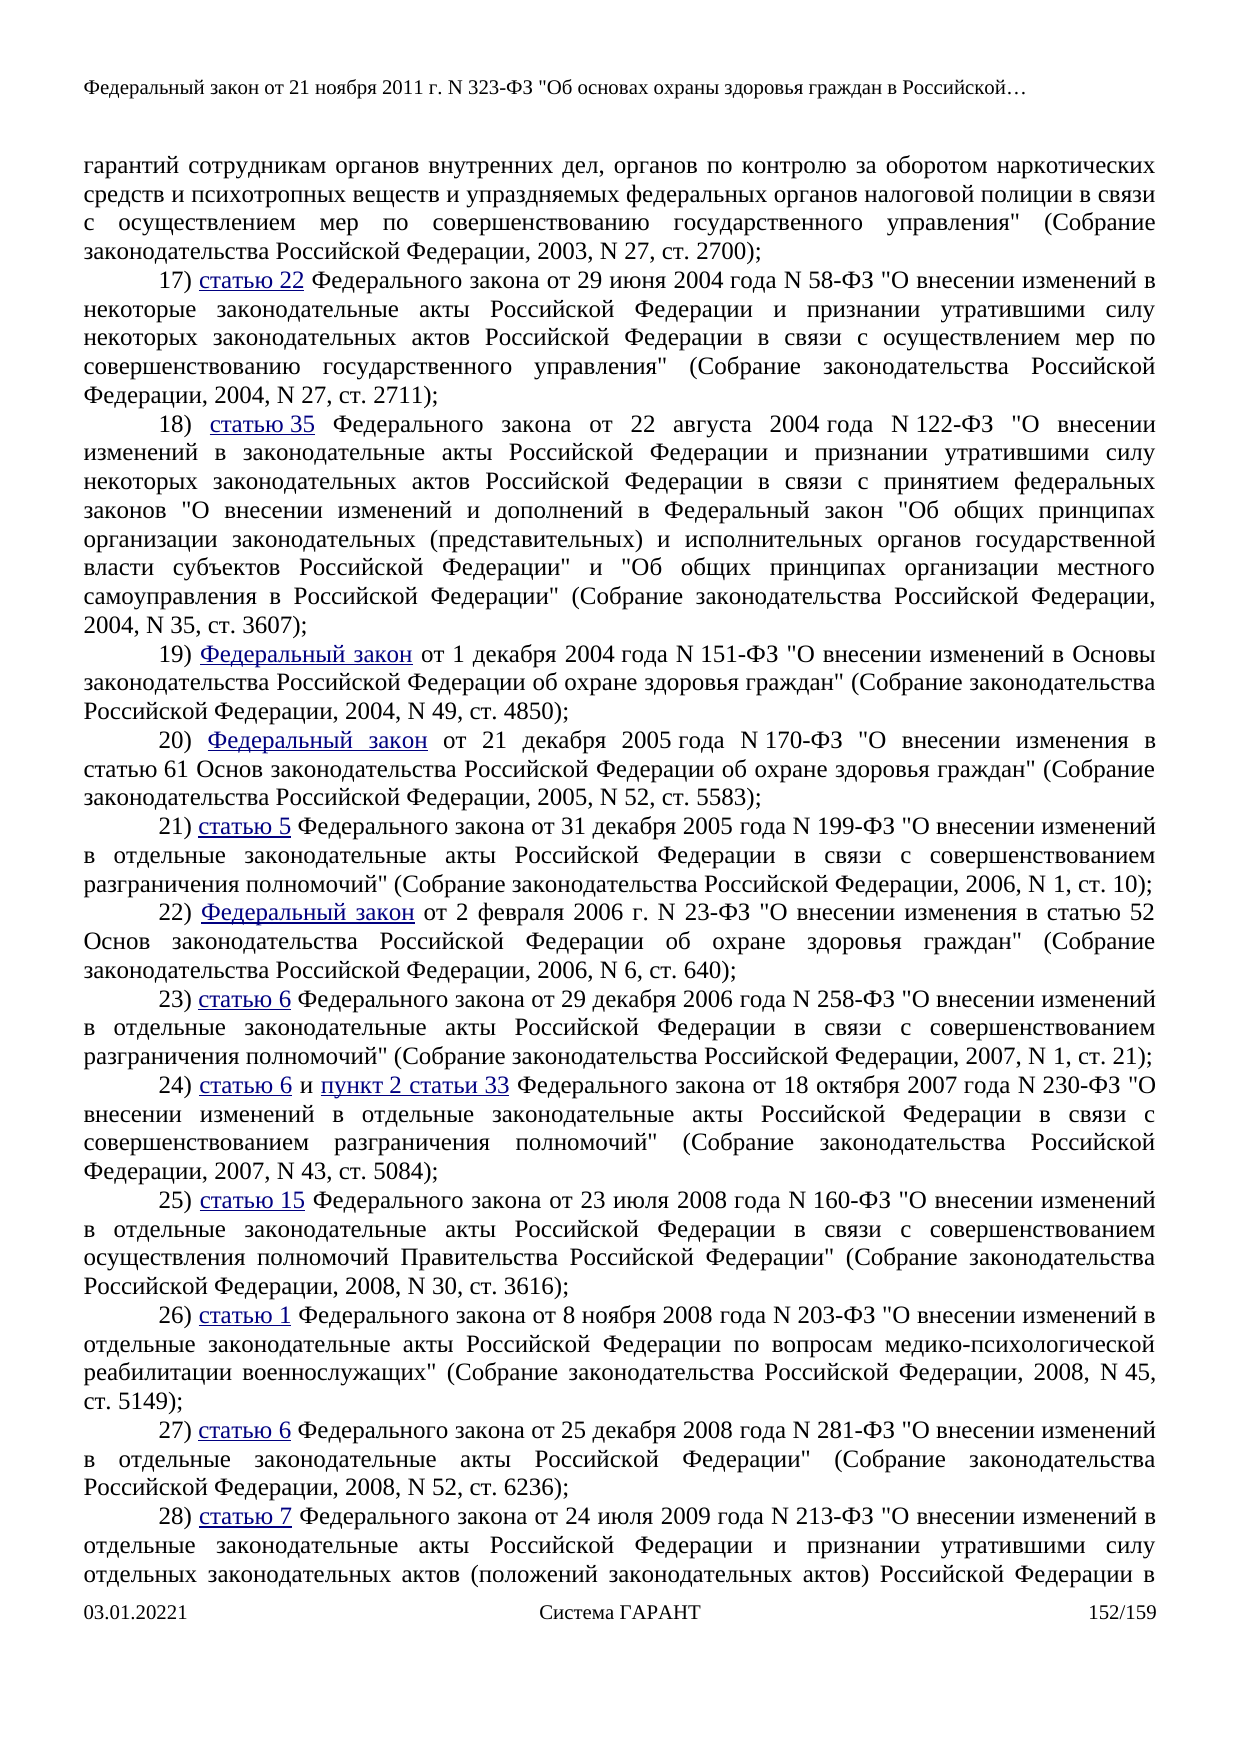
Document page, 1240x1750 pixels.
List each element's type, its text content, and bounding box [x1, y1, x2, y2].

text 22) Федеральный закон от 2 февраля 2006 г. N 23-ФЗ "О внесении изменения в статью 52 Основ законодательства Российской Федерации об охране здоровья граждан" (Собрание законодательства Российской Федерации, 2006, N 6, ст. 640); [83, 897, 1156, 984]
text гарантий сотрудникам органов внутренних дел, органов по контролю за оборотом наркотических средств и психотропных веществ и упраздняемых федеральных органов налоговой полиции в связи с осуществлением мер по совершенствованию государственного управления" (Собрание законодательства Российской Федерации, 2003, N 27, ст. 2700); [83, 150, 1156, 265]
text 19) Федеральный закон от 1 декабря 2004 года N 151-ФЗ "О внесении изменений в Основы законодательства Российской Федерации об охране здоровья граждан" (Собрание законодательства Российской Федерации, 2004, N 49, ст. 4850); [83, 639, 1156, 725]
text 21) статью 5 Федерального закона от 31 декабря 2005 года N 199-ФЗ "О внесении изменений в отдельные законодательные акты Российской Федерации в связи с совершенствованием разграничения полномочий" (Собрание законодательства Российской Федерации, 2006, N 1, ст. 10); [83, 811, 1156, 897]
text 25) статью 15 Федерального закона от 23 июля 2008 года N 160-ФЗ "О внесении изменений в отдельные законодательные акты Российской Федерации в связи с совершенствованием осуществления полномочий Правительства Российской Федерации" (Собрание законодательства Российской Федерации, 2008, N 30, ст. 3616); [83, 1185, 1156, 1300]
text 18) статью 35 Федерального закона от 22 августа 2004 года N 122-ФЗ "О внесении изменений в законодательные акты Российской Федерации и признании утратившими силу некоторых законодательных актов Российской Федерации в связи с принятием федеральных законов "О внесении изменений и дополнений в Федеральный закон "Об общих принципах организации законодательных (представительных) и исполнительных органов государственной власти субъектов Российской Федерации" и "Об общих принципах организации местного самоуправления в Российской Федерации" (Собрание законодательства Российской Федерации, 2004, N 35, ст. 3607); [83, 409, 1156, 639]
text 27) статью 6 Федерального закона от 25 декабря 2008 года N 281-ФЗ "О внесении изменений в отдельные законодательные акты Российской Федерации" (Собрание законодательства Российской Федерации, 2008, N 52, ст. 6236); [83, 1415, 1156, 1501]
text 20) Федеральный закон от 21 декабря 2005 года N 170-ФЗ "О внесении изменения в статью 61 Основ законодательства Российской Федерации об охране здоровья граждан" (Собрание законодательства Российской Федерации, 2005, N 52, ст. 5583); [83, 725, 1156, 811]
text 24) статью 6 и пункт 2 статьи 33 Федерального закона от 18 октября 2007 года N 230-ФЗ "О внесении изменений в отдельные законодательные акты Российской Федерации в связи с совершенствованием разграничения полномочий" (Собрание законодательства Российской Федерации, 2007, N 43, ст. 5084); [83, 1070, 1156, 1185]
text 17) статью 22 Федерального закона от 29 июня 2004 года N 58-ФЗ "О внесении изменений в некоторые законодательные акты Российской Федерации и признании утратившими силу некоторых законодательных актов Российской Федерации в связи с осуществлением мер по совершенствованию государственного управления" (Собрание законодательства Российской Федерации, 2004, N 27, ст. 2711); [83, 265, 1156, 409]
text 28) статью 7 Федерального закона от 24 июля 2009 года N 213-ФЗ "О внесении изменений в отдельные законодательные акты Российской Федерации и признании утратившими силу отдельных законодательных актов (положений законодательных актов) Российской Федерации в [83, 1501, 1156, 1587]
text 26) статью 1 Федерального закона от 8 ноября 2008 года N 203-ФЗ "О внесении изменений в отдельные законодательные акты Российской Федерации по вопросам медико-психологической реабилитации военнослужащих" (Собрание законодательства Российской Федерации, 2008, N 45, ст. 5149); [83, 1300, 1156, 1415]
text 23) статью 6 Федерального закона от 29 декабря 2006 года N 258-ФЗ "О внесении изменений в отдельные законодательные акты Российской Федерации в связи с совершенствованием разграничения полномочий" (Собрание законодательства Российской Федерации, 2007, N 1, ст. 21); [83, 984, 1156, 1070]
